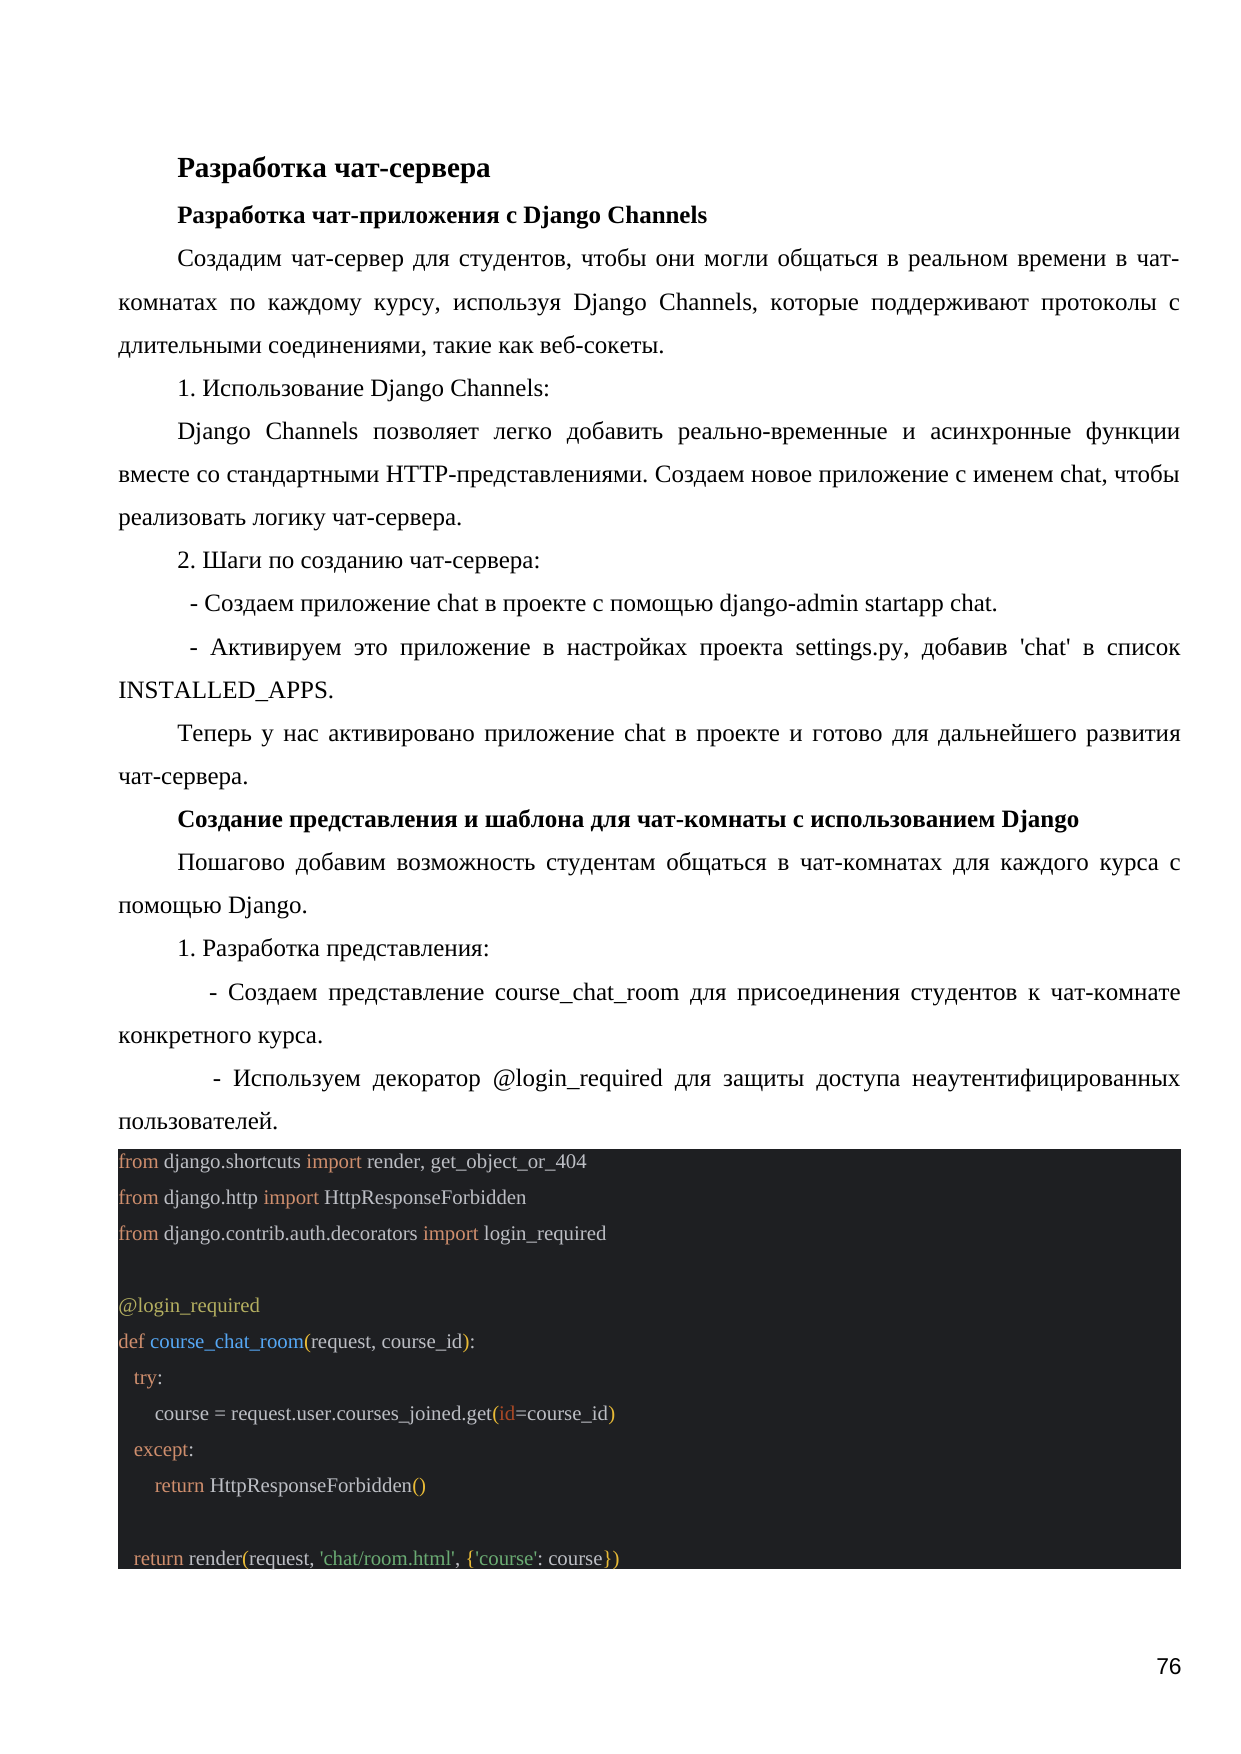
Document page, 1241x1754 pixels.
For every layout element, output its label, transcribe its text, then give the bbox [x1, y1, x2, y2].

text - Создаем приложение chat в проекте с помощью django-admin startapp chat. [118, 588, 1181, 617]
text 1. Использование Django Channels: [118, 373, 1181, 402]
text Django Channels позволяет легко добавить реально-временные и асинхронные функции вместе со стандартными HTTP-представлениями. Создаем новое приложение с именем chat, чтобы реализовать логику чат-сервера. [118, 416, 1181, 531]
text 1. Разработка представления: [118, 933, 1181, 962]
text except: [118, 1437, 1181, 1461]
text from django.contrib.auth.decorators import login_required [118, 1221, 1181, 1245]
text return HttpResponseForbidden() [118, 1473, 1181, 1497]
text from django.shortcuts import render, get_object_or_404 [118, 1149, 1181, 1173]
text from django.http import HttpResponseForbidden [118, 1185, 1181, 1209]
text - Создаем представление course_chat_room для присоединения студентов к чат-комнате конкретного курса. [118, 977, 1181, 1048]
text return render(request, 'chat/room.html', {'course': course}) [118, 1546, 1181, 1569]
text Теперь у нас активировано приложение chat в проекте и готово для дальнейшего развития чат-сервера. [118, 718, 1181, 790]
text Разработка чат-сервера [118, 150, 1181, 183]
text Разработка чат-приложения с Django Channels [118, 200, 1181, 229]
text Пошагово добавим возможность студентам общаться в чат-комнатах для каждого курса с помощью Django. [118, 847, 1181, 919]
text def course_chat_room(request, course_id): [118, 1329, 1181, 1353]
text try: [118, 1365, 1181, 1389]
text Создадим чат-сервер для студентов, чтобы они могли общаться в реальном времени в чат-комнатах по каждому курсу, используя Django Channels, которые поддерживают протоколы с длительными соединениями, такие как веб-сокеты. [118, 243, 1181, 358]
text - Используем декоратор @login_required для защиты доступа неаутентифицированных пользователей. [118, 1063, 1181, 1135]
text course = request.user.courses_joined.get(id=course_id) [118, 1401, 1181, 1425]
text @login_required [118, 1293, 1181, 1317]
text 2. Шаги по созданию чат-сервера: [118, 545, 1181, 574]
text Создание представления и шаблона для чат-комнаты с использованием Django [118, 804, 1181, 833]
text - Активируем это приложение в настройках проекта settings.py, добавив 'chat' в список INSTALLED_APPS. [118, 632, 1181, 703]
